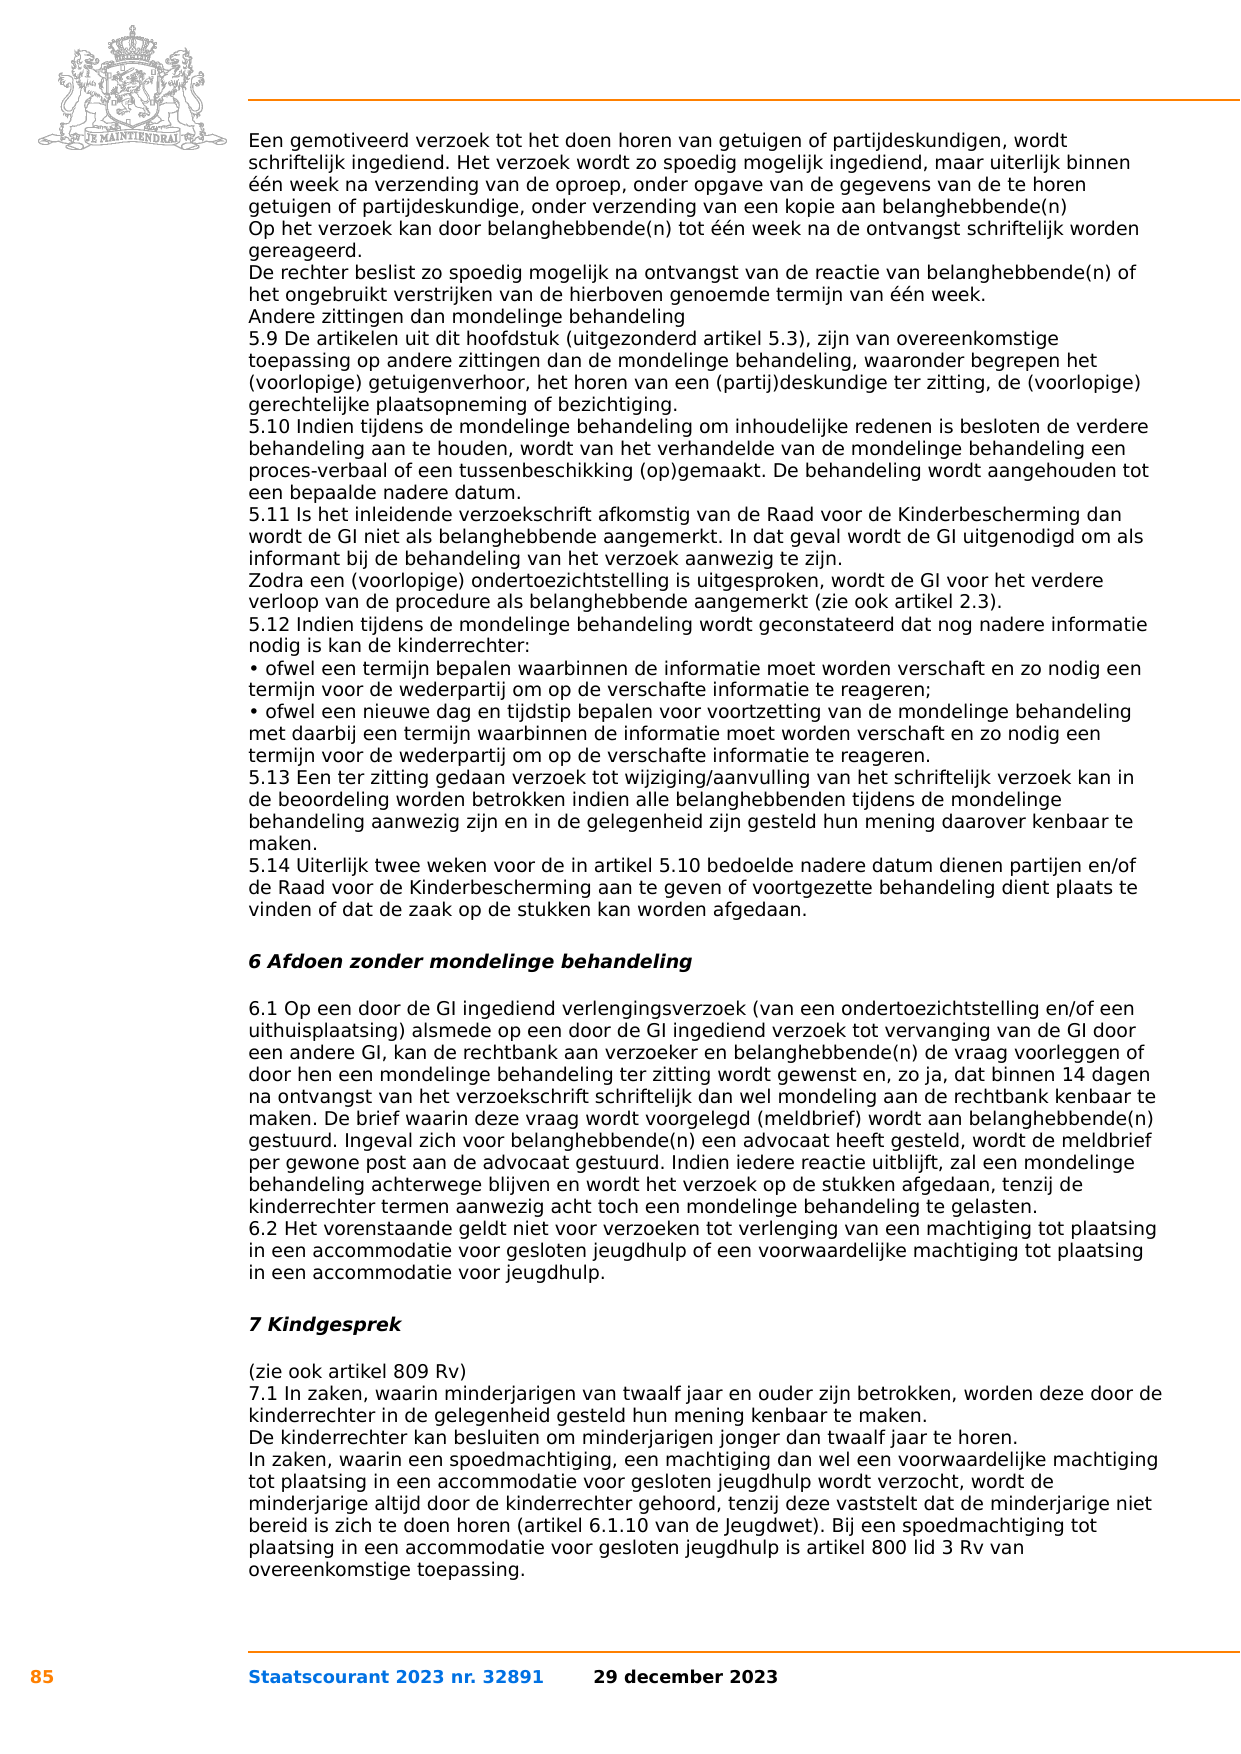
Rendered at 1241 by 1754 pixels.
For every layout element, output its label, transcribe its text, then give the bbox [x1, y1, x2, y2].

text 6.1 Op een door de GI ingediend verlengingsverzoek (van een ondertoezichtstelling en/of een uithuisplaatsing) alsmede op een door de GI ingediend verzoek tot vervanging van de GI door een andere GI, kan de rechtbank aan verzoeker en belanghebbende(n) de vraag voorleggen of door hen een mondelinge behandeling ter zitting wordt gewenst en, zo ja, dat binnen 14 dagen na ontvangst van het verzoekschrift schriftelijk dan wel mondeling aan de rechtbank kenbaar te maken. De brief waarin deze vraag wordt voorgelegd (meldbrief) wordt aan belanghebbende(n) gestuurd. Ingeval zich voor belanghebbende(n) een advocaat heeft gesteld, wordt de meldbrief per gewone post aan de advocaat gestuurd. Indien iedere reactie uitblijft, zal een mondelinge behandeling achterwege blijven en wordt het verzoek op de stukken afgedaan, tenzij de kinderrechter termen aanwezig acht toch een mondelinge behandeling te gelasten. [248, 998, 1163, 1218]
text Een gemotiveerd verzoek tot het doen horen van getuigen of partijdeskundigen, wordt schriftelijk ingediend. Het verzoek wordt zo spoedig mogelijk ingediend, maar uiterlijk binnen één week na verzending van de oproep, onder opgave van de gegevens van de te horen getuigen of partijdeskundige, onder verzending van een kopie aan belanghebbende(n) [248, 130, 1163, 218]
text 7.1 In zaken, waarin minderjarigen van twaalf jaar en ouder zijn betrokken, worden deze door de kinderrechter in de gelegenheid gesteld hun mening kenbaar te maken. [248, 1383, 1163, 1427]
picture [38, 25, 227, 150]
subtitle 6 Afdoen zonder mondelinge behandeling [248, 951, 1163, 973]
text 5.12 Indien tijdens de mondelinge behandeling wordt geconstateerd dat nog nadere informatie nodig is kan de kinderrechter: [248, 613, 1163, 657]
text Zodra een (voorlopige) ondertoezichtstelling is uitgesproken, wordt de GI voor het verdere verloop van de procedure als belanghebbende aangemerkt (zie ook artikel 2.3). [248, 569, 1163, 613]
text De rechter beslist zo spoedig mogelijk na ontvangst van de reactie van belanghebbende(n) of het ongebruikt verstrijken van de hierboven genoemde termijn van één week. [248, 262, 1163, 306]
text 5.14 Uiterlijk twee weken voor de in artikel 5.10 bedoelde nadere datum dienen partijen en/of de Raad voor de Kinderbescherming aan te geven of voortgezette behandeling dient plaats te vinden of dat de zaak op de stukken kan worden afgedaan. [248, 855, 1163, 921]
text Op het verzoek kan door belanghebbende(n) tot één week na de ontvangst schriftelijk worden gereageerd. [248, 218, 1163, 262]
text 5.11 Is het inleidende verzoekschrift afkomstig van de Raad voor de Kinderbescherming dan wordt de GI niet als belanghebbende aangemerkt. In dat geval wordt de GI uitgenodigd om als informant bij de behandeling van het verzoek aanwezig te zijn. [248, 503, 1163, 569]
text (zie ook artikel 809 Rv) [248, 1361, 1163, 1383]
text • ofwel een nieuwe dag en tijdstip bepalen voor voortzetting van de mondelinge behandeling met daarbij een termijn waarbinnen de informatie moet worden verschaft en zo nodig een termijn voor de wederpartij om op de verschafte informatie te reageren. [248, 701, 1163, 767]
text 6.2 Het vorenstaande geldt niet voor verzoeken tot verlenging van een machtiging tot plaatsing in een accommodatie voor gesloten jeugdhulp of een voorwaardelijke machtiging tot plaatsing in een accommodatie voor jeugdhulp. [248, 1218, 1163, 1284]
text 5.10 Indien tijdens de mondelinge behandeling om inhoudelijke redenen is besloten de verdere behandeling aan te houden, wordt van het verhandelde van de mondelinge behandeling een proces-verbaal of een tussenbeschikking (op)gemaakt. De behandeling wordt aangehouden tot een bepaalde nadere datum. [248, 416, 1163, 503]
text In zaken, waarin een spoedmachtiging, een machtiging dan wel een voorwaardelijke machtiging tot plaatsing in een accommodatie voor gesloten jeugdhulp wordt verzocht, wordt de minderjarige altijd door de kinderrechter gehoord, tenzij deze vaststelt dat de minderjarige niet bereid is zich te doen horen (artikel 6.1.10 van de Jeugdwet). Bij een spoedmachtiging tot plaatsing in een accommodatie voor gesloten jeugdhulp is artikel 800 lid 3 Rv van overeenkomstige toepassing. [248, 1449, 1163, 1581]
text 5.13 Een ter zitting gedaan verzoek tot wijziging/aanvulling van het schriftelijk verzoek kan in de beoordeling worden betrokken indien alle belanghebbenden tijdens de mondelinge behandeling aanwezig zijn en in de gelegenheid zijn gesteld hun mening daarover kenbaar te maken. [248, 767, 1163, 855]
text Andere zittingen dan mondelinge behandeling [248, 306, 1163, 328]
text De kinderrechter kan besluiten om minderjarigen jonger dan twaalf jaar te horen. [248, 1427, 1163, 1449]
text 5.9 De artikelen uit dit hoofdstuk (uitgezonderd artikel 5.3), zijn van overeenkomstige toepassing op andere zittingen dan de mondelinge behandeling, waaronder begrepen het (voorlopige) getuigenverhoor, het horen van een (partij)deskundige ter zitting, de (voorlopige) gerechtelijke plaatsopneming of bezichtiging. [248, 328, 1163, 416]
text • ofwel een termijn bepalen waarbinnen de informatie moet worden verschaft en zo nodig een termijn voor de wederpartij om op de verschafte informatie te reageren; [248, 657, 1163, 701]
subtitle 7 Kindgesprek [248, 1314, 1163, 1336]
